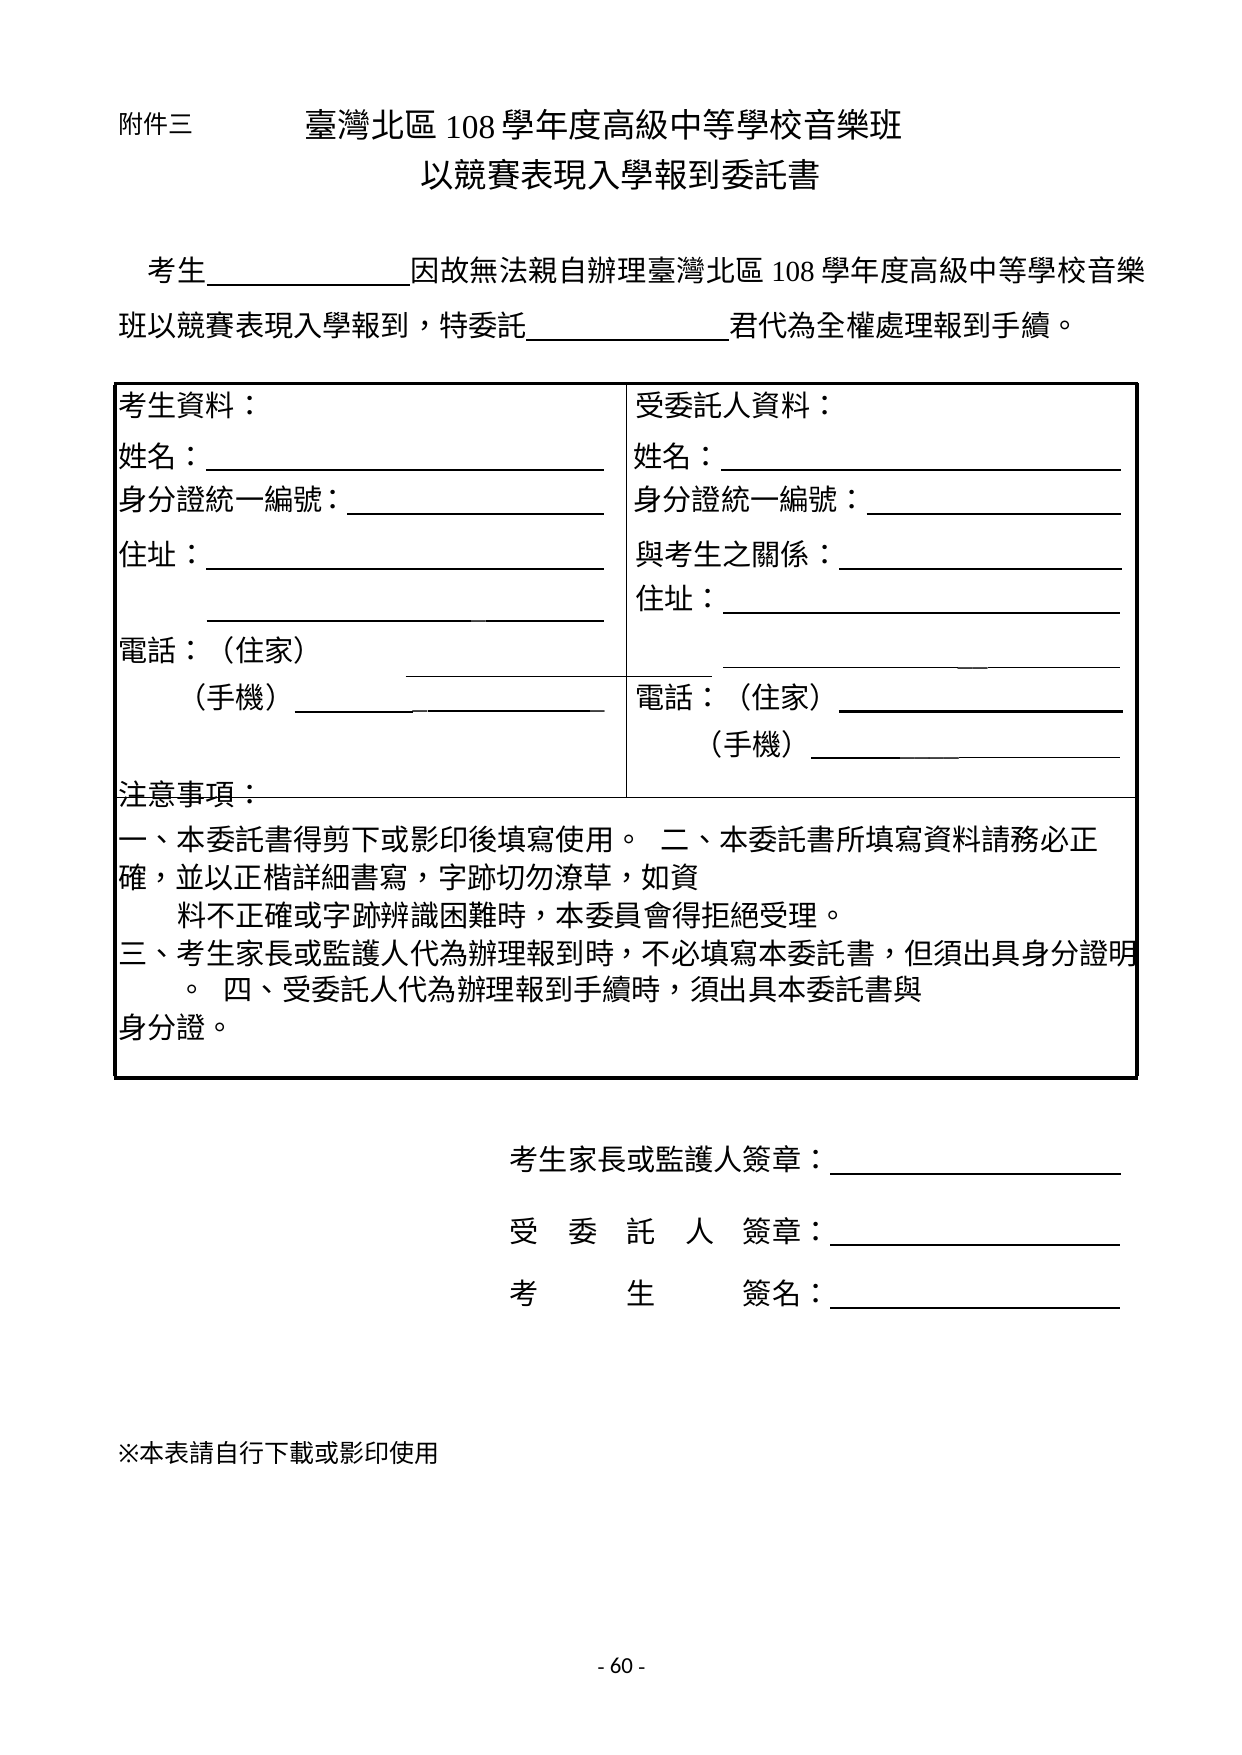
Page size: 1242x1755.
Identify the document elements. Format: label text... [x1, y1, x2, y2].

text 身分證統一編號： [118, 480, 626, 519]
text 一、本委託書得剪下或影印後填寫使用。 二、本委託書所填寫資料請務必正確，並以正楷詳細書寫，字跡切勿潦草，如資 [118, 821, 1135, 896]
text 料不正確或字跡辨識困難時，本委員會得拒絕受理。 [177, 896, 1135, 932]
table_cell [670, 1269, 728, 1329]
text 附件三 臺灣北區108學年度高級中等學校音樂班 [118, 100, 1152, 145]
text [1139, 677, 1152, 717]
text 身分證統一編號： [627, 480, 1135, 519]
text _ [207, 591, 616, 624]
text [1139, 536, 1152, 571]
table_cell 考 [505, 1269, 553, 1329]
table_cell [554, 1269, 612, 1329]
text （手機） _ _ [177, 677, 614, 717]
table_header 簽章： [728, 1208, 1126, 1268]
table_header 託 [612, 1208, 670, 1268]
table_header 委 [554, 1208, 612, 1268]
text ※本表請自行下載或影印使用 [118, 1436, 1152, 1467]
text [1139, 480, 1152, 519]
text [1139, 578, 1152, 618]
text [1139, 387, 1152, 422]
table_header 受 [505, 1208, 553, 1268]
text 與考生之關係： [635, 536, 1135, 571]
text 考生家長或監護人簽章： [509, 1140, 1152, 1176]
text 姓名： [118, 437, 626, 473]
table_cell 生 [612, 1269, 670, 1329]
text 姓名： [627, 437, 1135, 473]
text 注意事項： [118, 798, 608, 813]
text 考生 因故無法親自辦理臺灣北區108學年度高級中等學校音樂 班以競賽表現入學報到，特委託 君代為全權處理報到手續。 [118, 234, 1148, 345]
text 以競賽表現入學報到委託書 [420, 145, 1152, 193]
text 。 四、受委託人代為辦理報到手續時，須出具本委託書與身分證。 [118, 971, 945, 1046]
text （手機） ____ [694, 724, 1135, 763]
text 電話：（住家） [635, 677, 1135, 717]
text 注意事項： [118, 774, 608, 797]
text [1139, 896, 1152, 932]
text [1139, 638, 1152, 671]
table_cell 簽名： [728, 1269, 1126, 1329]
text 住址： [118, 536, 614, 571]
text 住址： [635, 578, 1135, 618]
text __ [723, 638, 1135, 671]
text [1139, 724, 1152, 763]
text 電話：（住家） [118, 631, 608, 670]
table_header 人 [670, 1208, 728, 1268]
text 三、考生家長或監護人代為辦理報到時，不必填寫本委託書，但須出具身分證明 [118, 932, 1135, 969]
text [1139, 437, 1152, 473]
text 考生資料： [118, 387, 273, 422]
text 受委託人資料： [635, 387, 1135, 422]
